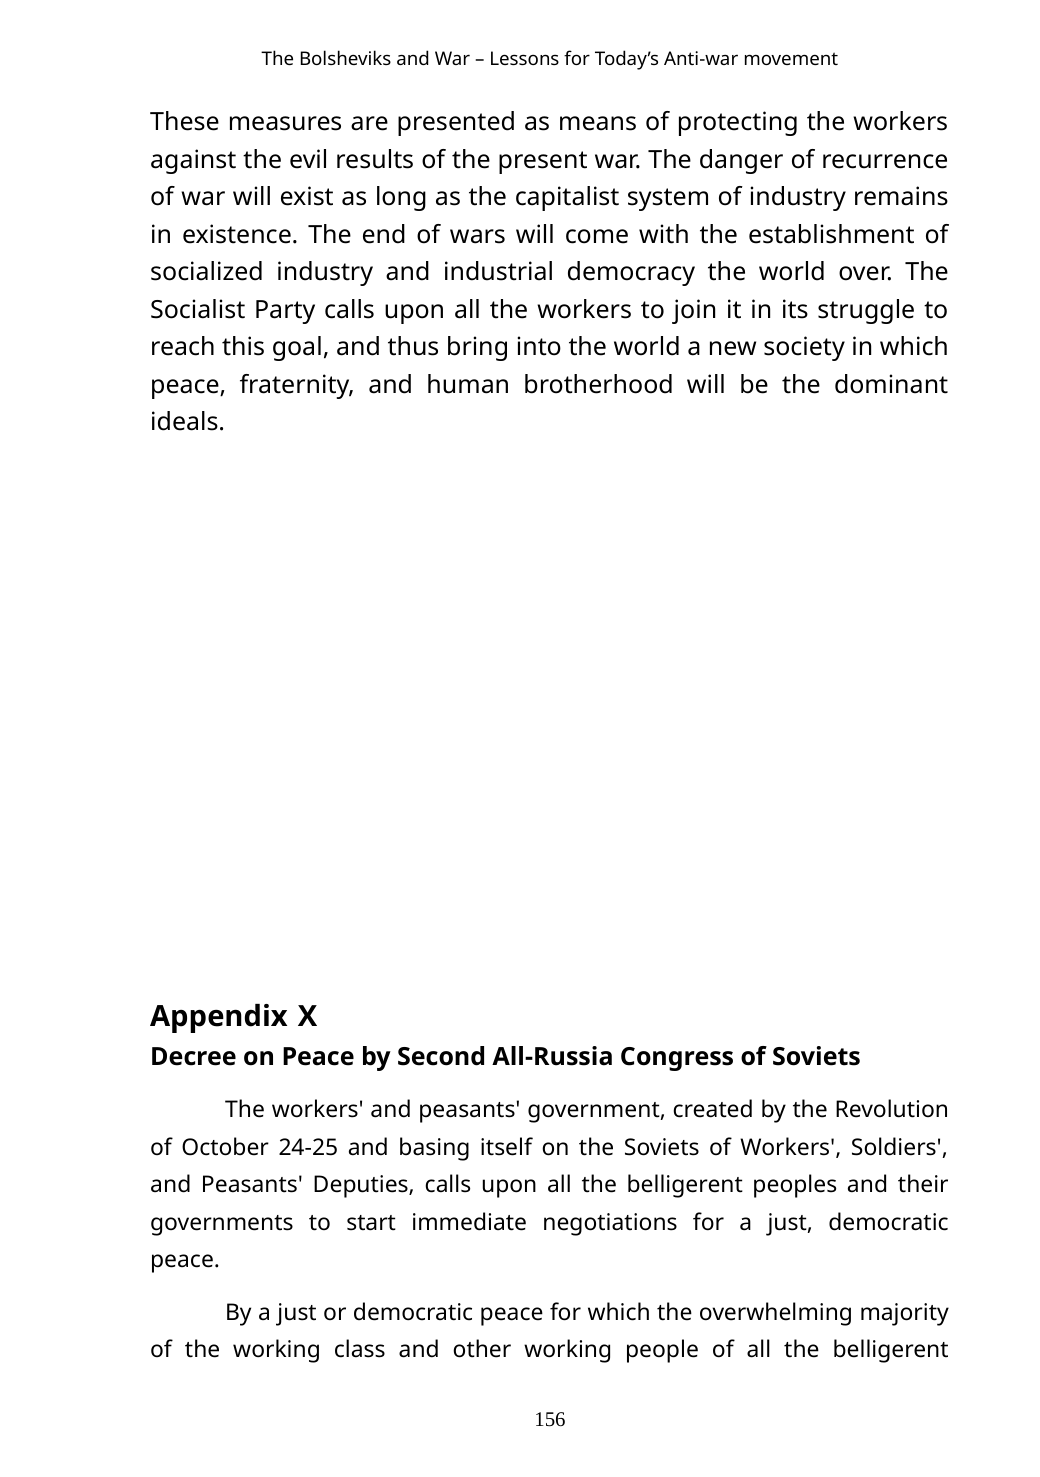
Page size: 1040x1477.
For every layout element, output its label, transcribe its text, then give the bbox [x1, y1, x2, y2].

text The workers' and peasants' government, created by the Revolution of October 24-25 and basing itself on the Soviets of Workers', Soldiers', and Peasants' Deputies, calls upon all the belligerent peoples and their governments to start immediate negotiations for a just, democratic peace. [150, 1087, 949, 1274]
text Appendix X Decree on Peace by Second All-Russia Congress of Soviets [150, 995, 949, 1072]
text By a just or democratic peace for which the overwhelming majority of the working class and other working people of all the belligerent [150, 1289, 949, 1364]
text These measures are presented as means of protecting the workers against the evil results of the present war. The danger of recurrence of war will exist as long as the capitalist system of industry remains in existence. The end of wars will come with the establishment of socialized industry and industrial democracy the world over. The Socialist Party calls upon all the workers to join it in its struggle to reach this goal, and thus bring into the world a new society in which peace, fraternity, and human brotherhood will be the dominant ideals. [150, 101, 949, 438]
